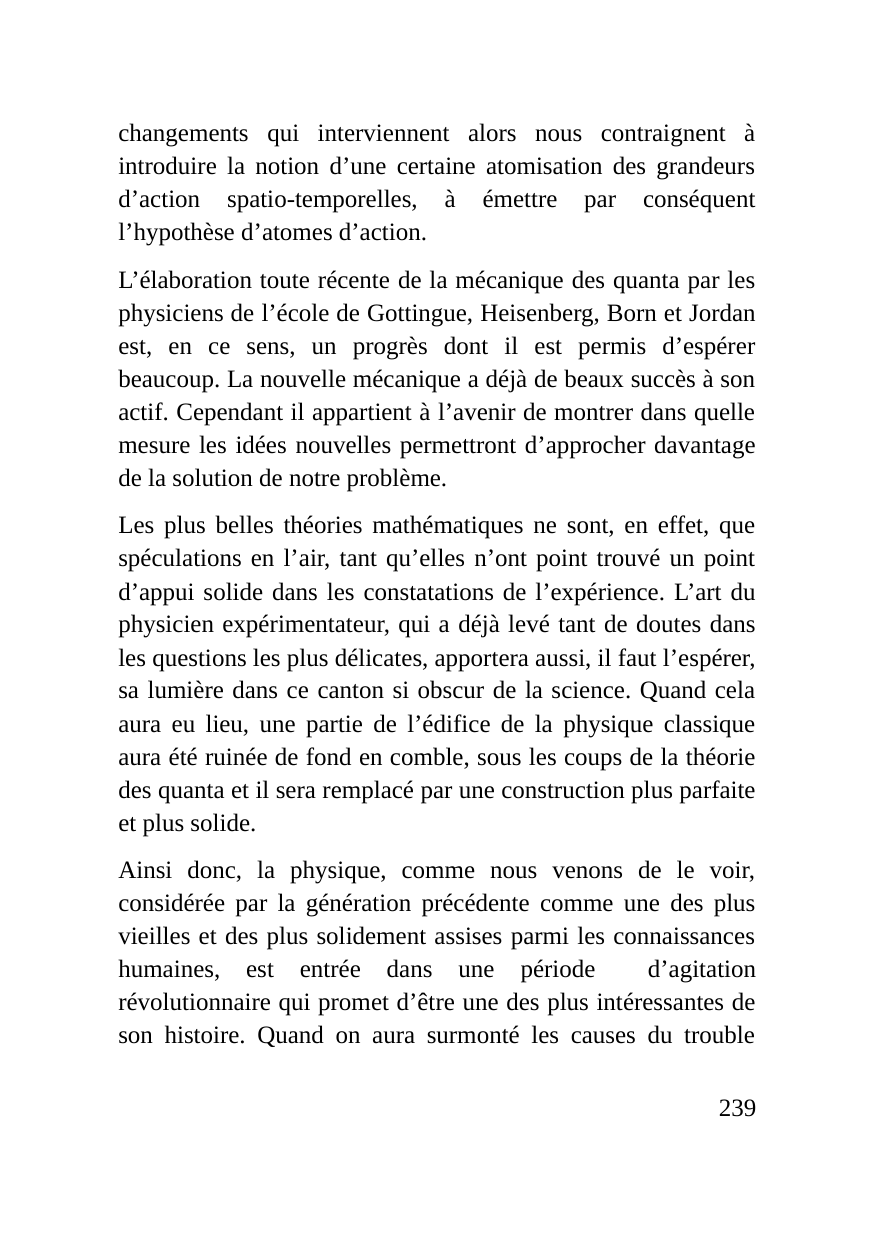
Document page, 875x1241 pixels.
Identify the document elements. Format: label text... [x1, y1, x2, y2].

text Les plus belles théories mathématiques ne sont, en effet, que spéculations en l’air, tant qu’elles n’ont point trouvé un point d’appui solide dans les constatations de l’expérience. L’art du physicien expérimentateur, qui a déjà levé tant de doutes dans les questions les plus délicates, apportera aussi, il faut l’espérer, sa lumière dans ce canton si obscur de la science. Quand cela aura eu lieu, une partie de l’édifice de la physique classique aura été ruinée de fond en comble, sous les coups de la théorie des quanta et il sera remplacé par une construction plus parfaite et plus solide. [118, 511, 756, 836]
text Ainsi donc, la physique, comme nous venons de le voir, considérée par la génération précédente comme une des plus vieilles et des plus solidement assises parmi les connaissances humaines, est entrée dans une période d’agitation révolutionnaire qui promet d’être une des plus intéressantes de son histoire. Quand on aura surmonté les causes du trouble [118, 855, 756, 1049]
text changements qui interviennent alors nous contraignent à introduire la notion d’une certaine atomisation des grandeurs d’action spatio-temporelles, à émettre par conséquent l’hypothèse d’atomes d’action. [118, 118, 756, 246]
text L’élaboration toute récente de la mécanique des quanta par les physiciens de l’école de Gottingue, Heisenberg, Born et Jordan est, en ce sens, un progrès dont il est permis d’espérer beaucoup. La nouvelle mécanique a déjà de beaux succès à son actif. Cependant il appartient à l’avenir de montrer dans quelle mesure les idées nouvelles permettront d’approcher davantage de la solution de notre problème. [118, 265, 756, 492]
